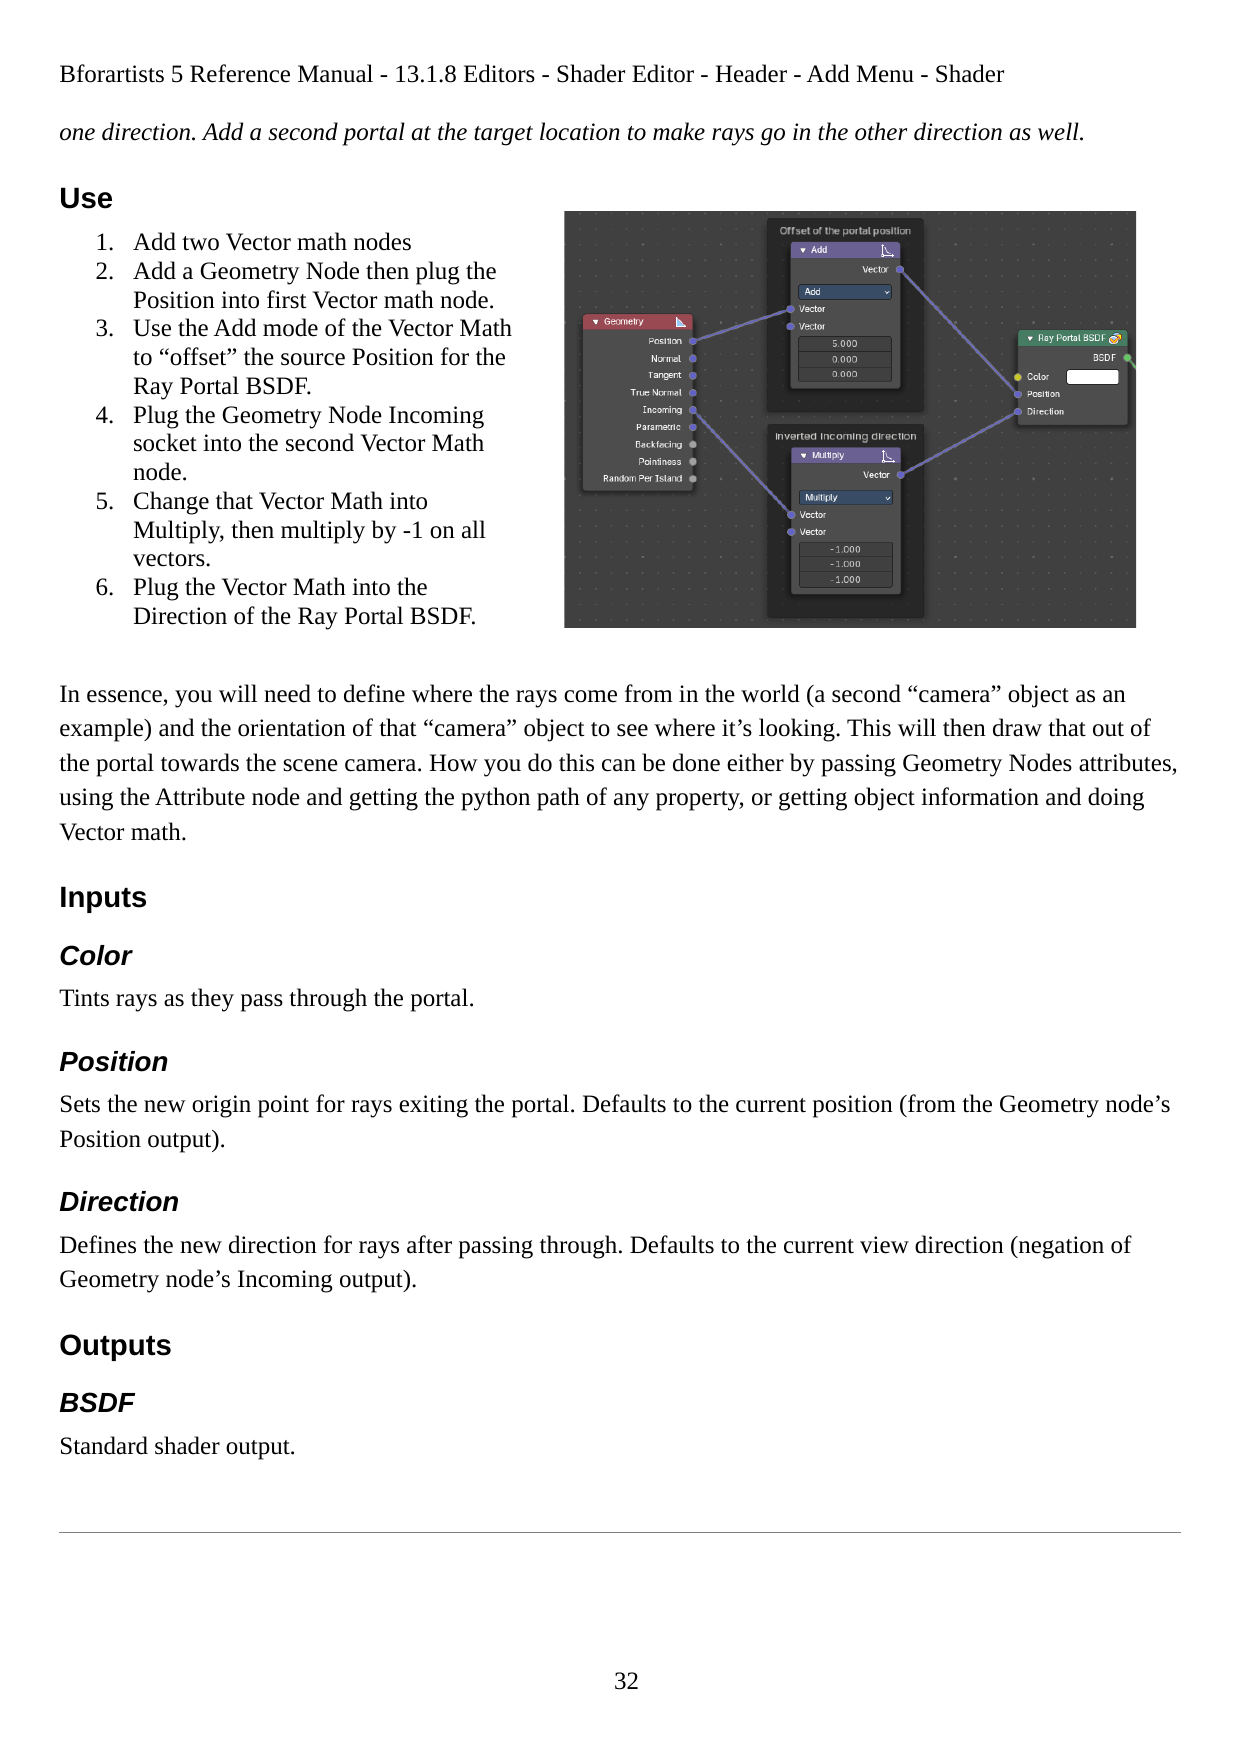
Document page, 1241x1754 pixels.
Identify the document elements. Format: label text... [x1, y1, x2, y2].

subtitle Direction [59, 1185, 1181, 1217]
text one direction. Add a second portal at the target location to make rays go in the other direction as well. [59, 117, 1181, 146]
list Plug the Geometry Node Incoming socket into the second Vector Math node. [95, 400, 564, 486]
text In essence, you will need to define where the rays come from in the world (a second “camera” object as an example) and the orientation of that “camera” object to see where it’s looking. This will then draw that out of the portal towards the scene camera. How you do this can be done either by passing Geometry Nodes attributes, using the Attribute node and getting the python path of any property, or getting object information and doing Vector math. [59, 679, 1181, 845]
subtitle Position [59, 1045, 1181, 1077]
list Add a Geometry Node then plug the Position into first Vector math node. [95, 256, 564, 313]
subtitle Outputs [59, 1328, 1181, 1362]
text Standard shader output. [59, 1431, 1181, 1460]
list [1137, 486, 1181, 572]
subtitle Inputs [59, 880, 1181, 914]
list Plug the Vector Math into the Direction of the Ray Portal BSDF. [95, 572, 1181, 630]
picture [564, 211, 1137, 628]
list Use the Add mode of the Vector Math to “offset” the source Position for the Ray Portal BSDF. [95, 313, 564, 400]
subtitle Use [59, 181, 1181, 215]
text Defines the new direction for rays after passing through. Defaults to the current view direction (negation of Geometry node’s Incoming output). [59, 1230, 1181, 1293]
list Change that Vector Math into Multiply, then multiply by -1 on all vectors. [95, 486, 564, 572]
subtitle BSDF [59, 1387, 1181, 1418]
list [1137, 256, 1181, 313]
list [1137, 313, 1181, 400]
list [1137, 400, 1181, 486]
list Add two Vector math nodes [95, 227, 564, 256]
text Tints rays as they pass through the portal. [59, 983, 1181, 1012]
subtitle Color [59, 939, 1181, 971]
text Sets the new origin point for rays exiting the portal. Defaults to the current position (from the Geometry node’s Position output). [59, 1089, 1181, 1153]
list [1137, 227, 1181, 256]
